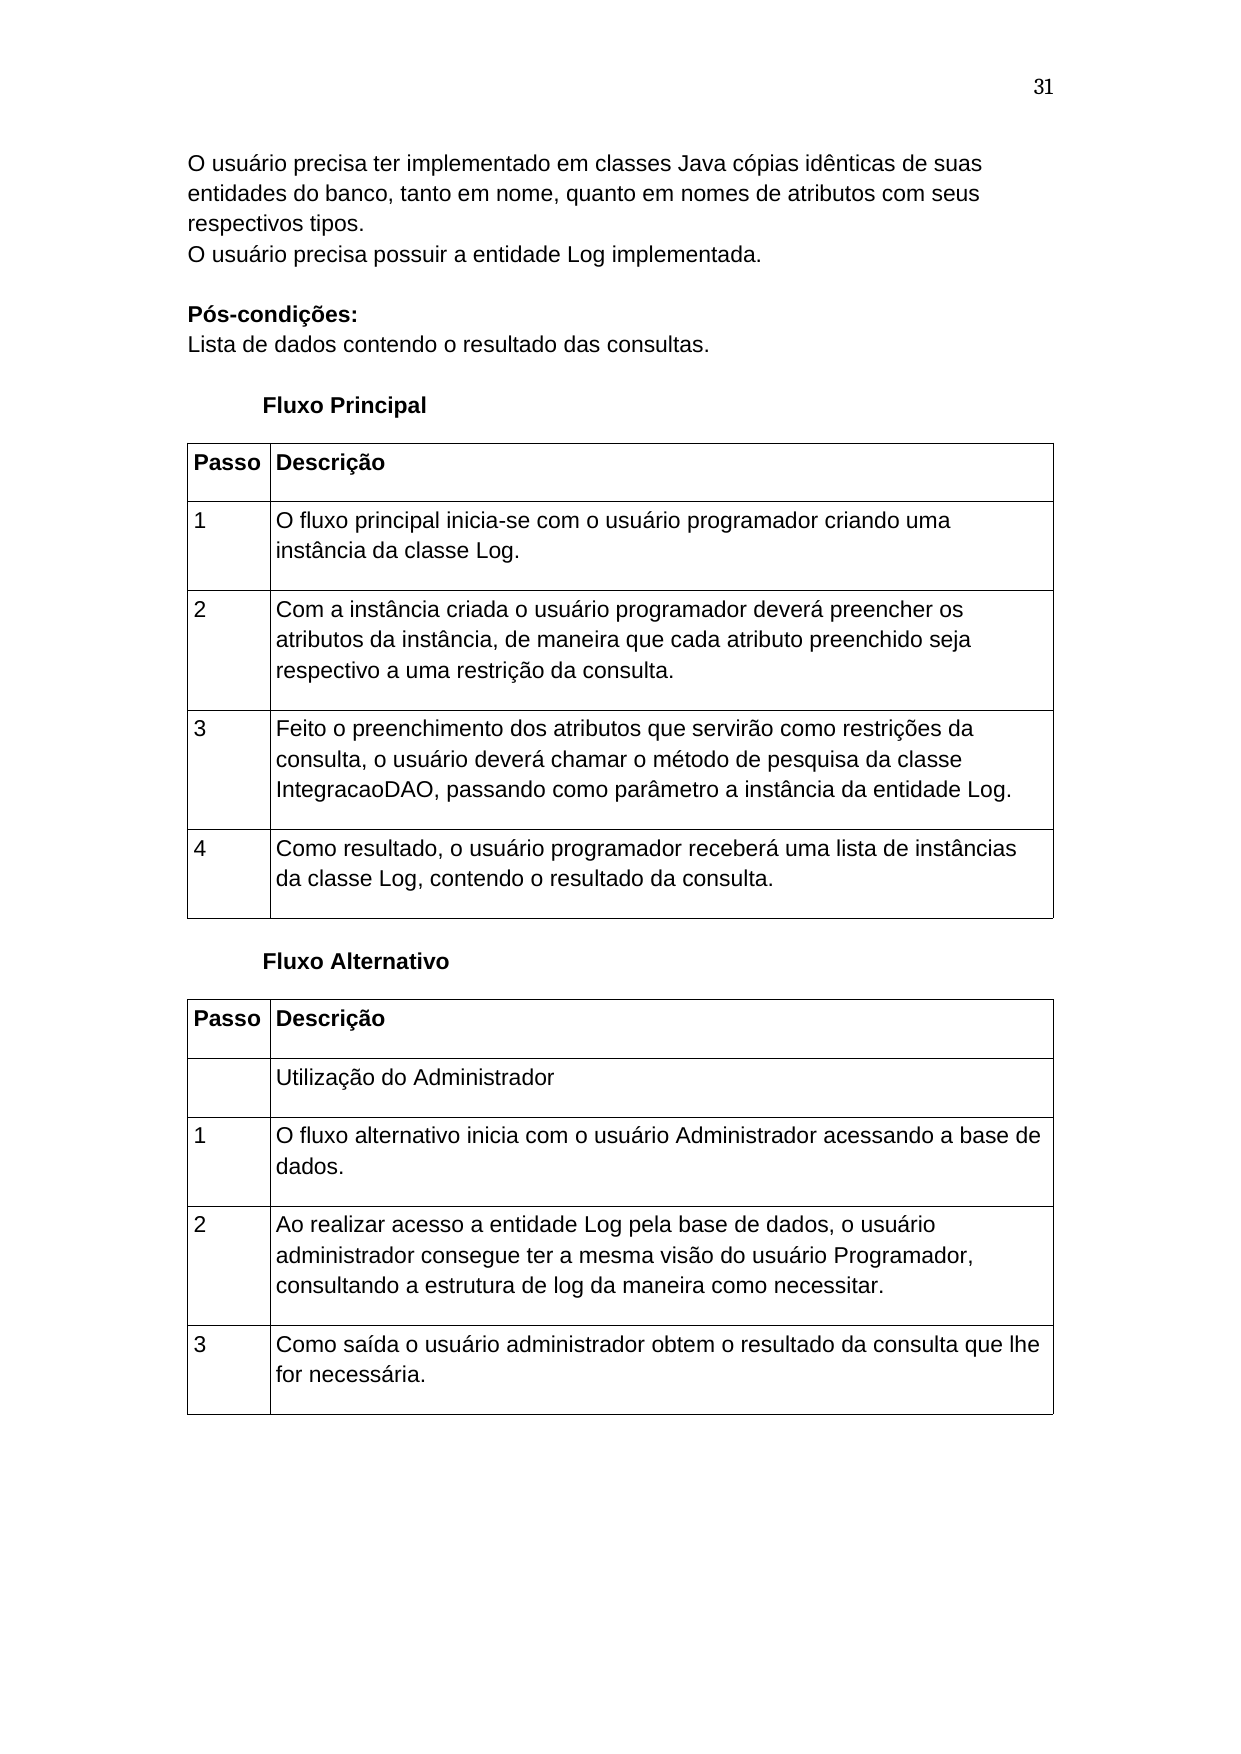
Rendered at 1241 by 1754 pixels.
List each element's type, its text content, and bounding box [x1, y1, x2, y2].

table_cell 2 [188, 591, 270, 709]
list O usuário precisa possuir a entidade Log implementada. [187, 241, 1053, 267]
table_header Passo [188, 444, 270, 501]
table_header Descrição [271, 1000, 1053, 1058]
list O usuário precisa ter implementado em classes Java cópias idênticas de suas entidades do banco, tanto em nome, quanto em nomes de atributos com seus respectivos tipos. [187, 150, 1053, 237]
list Pós-condições: [187, 301, 1053, 327]
table_cell 2 [188, 1207, 270, 1325]
table_cell [188, 1059, 270, 1117]
table_cell Feito o preenchimento dos atributos que servirão como restrições da consulta, o usuário deverá chamar o método de pesquisa da classe IntegracaoDAO, passando como parâmetro a instância da entidade Log. [271, 711, 1053, 829]
list Lista de dados contendo o resultado das consultas. [187, 331, 1053, 358]
table_cell Ao realizar acesso a entidade Log pela base de dados, o usuário administrador consegue ter a mesma visão do usuário Programador, consultando a estrutura de log da maneira como necessitar. [271, 1207, 1053, 1325]
list Fluxo Alternativo [187, 948, 1053, 974]
table_cell O fluxo principal inicia-se com o usuário programador criando uma instância da classe Log. [271, 502, 1053, 590]
table_cell O fluxo alternativo inicia com o usuário Administrador acessando a base de dados. [271, 1118, 1053, 1206]
table_cell 3 [188, 1326, 270, 1414]
table_cell 1 [188, 1118, 270, 1206]
table_cell Como saída o usuário administrador obtem o resultado da consulta que lhe for necessária. [271, 1326, 1053, 1414]
table_cell 1 [188, 502, 270, 590]
table_cell Como resultado, o usuário programador receberá uma lista de instâncias da classe Log, contendo o resultado da consulta. [271, 830, 1053, 918]
list Fluxo Principal [187, 392, 1053, 418]
table_header Passo [188, 1000, 270, 1058]
table_cell Com a instância criada o usuário programador deverá preencher os atributos da instância, de maneira que cada atributo preenchido seja respectivo a uma restrição da consulta. [271, 591, 1053, 709]
table_header Descrição [271, 444, 1053, 501]
table_cell 3 [188, 711, 270, 829]
table_cell 4 [188, 830, 270, 918]
table_cell Utilização do Administrador [271, 1059, 1053, 1117]
